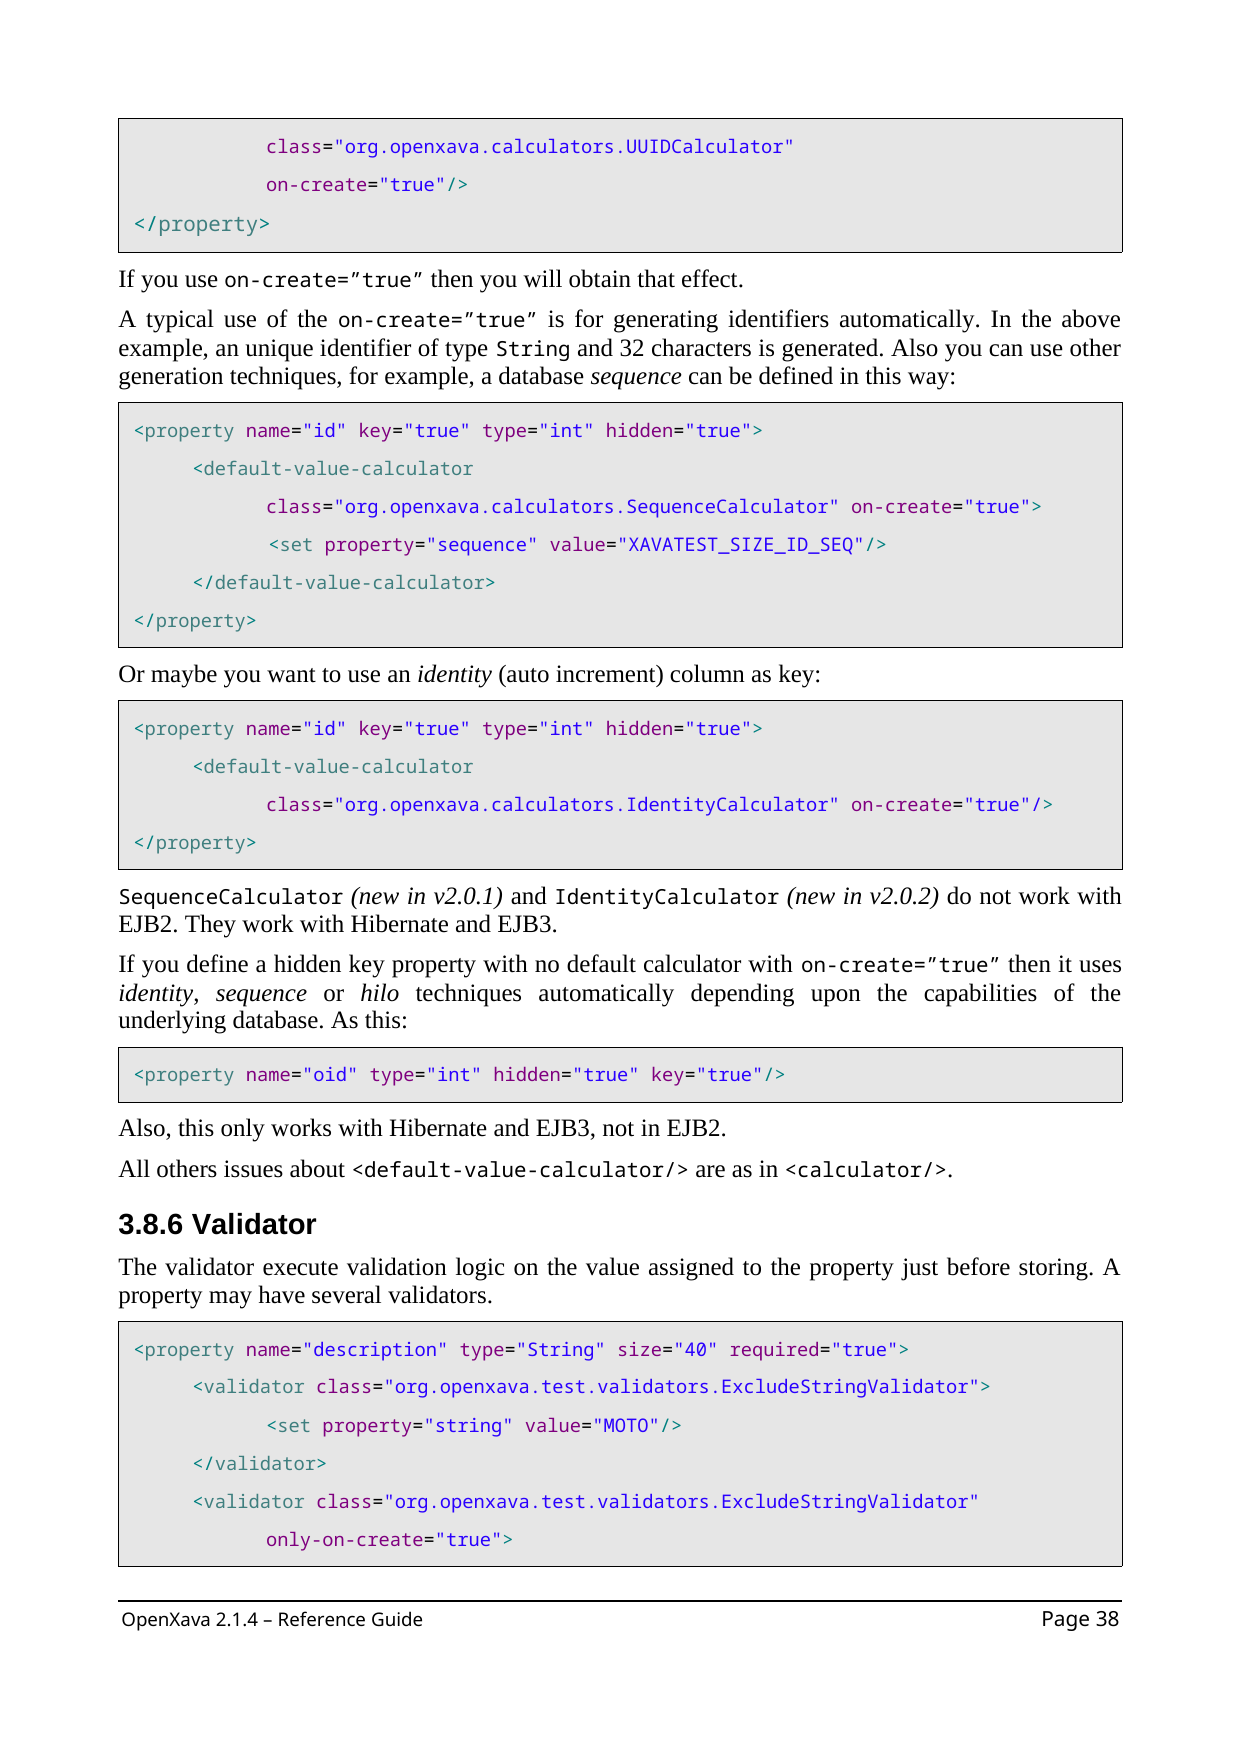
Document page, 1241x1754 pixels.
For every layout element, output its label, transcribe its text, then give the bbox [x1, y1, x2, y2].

text </property> [119, 194, 1122, 252]
text A typical use of the on-create=”true” is for generating identifiers automatically. In the above example, an unique identifier of type String and 32 characters is generated. Also you can use other generation techniques, for example, a database sequence can be defined in this way: [118, 305, 1122, 389]
text <validator class="org.openxava.test.validators.ExcludeStringValidator"> [119, 1359, 1122, 1397]
text <validator class="org.openxava.test.validators.ExcludeStringValidator" [119, 1473, 1122, 1511]
text <property name="description" type="String" size="40" required="true"> [119, 1322, 1122, 1359]
text </default-value-calculator> [119, 554, 1122, 592]
text If you define a hidden key property with no default calculator with on-create=”true” then it uses identity, sequence or hilo techniques automatically depending upon the capabilities of the underlying database. As this: [118, 951, 1122, 1034]
text on-create="true"/> [119, 156, 1122, 194]
text </property> [119, 592, 1122, 647]
text class="org.openxava.calculators.IdentityCalculator" on-create="true"/> [119, 776, 1122, 814]
text All others issues about <default-value-calculator/> are as in <calculator/>. [118, 1155, 1122, 1183]
text </validator> [119, 1435, 1122, 1473]
text <set property="sequence" value="XAVATEST_SIZE_ID_SEQ"/> [119, 516, 1122, 554]
text Also, this only works with Hibernate and EJB3, not in EJB2. [118, 1114, 1122, 1142]
text <property name="oid" type="int" hidden="true" key="true"/> [119, 1048, 1122, 1102]
text <default-value-calculator [119, 738, 1122, 776]
text class="org.openxava.calculators.SequenceCalculator" on-create="true"> [119, 478, 1122, 516]
text If you use on-create=”true” then you will obtain that effect. [118, 265, 1122, 293]
text <property name="id" key="true" type="int" hidden="true"> [119, 403, 1122, 440]
text </property> [119, 814, 1122, 869]
text <default-value-calculator [119, 440, 1122, 478]
subtitle Validator [118, 1208, 1122, 1241]
text class="org.openxava.calculators.UUIDCalculator" [119, 119, 1122, 156]
text only-on-create="true"> [119, 1511, 1122, 1566]
text Or maybe you want to use an identity (auto increment) column as key: [118, 660, 1122, 688]
text <property name="id" key="true" type="int" hidden="true"> [119, 701, 1122, 738]
text <set property="string" value="MOTO"/> [119, 1397, 1122, 1435]
text SequenceCalculator (new in v2.0.1) and IdentityCalculator (new in v2.0.2) do not work with EJB2. They work with Hibernate and EJB3. [118, 882, 1122, 938]
text The validator execute validation logic on the value assigned to the property just before storing. A property may have several validators. [118, 1253, 1122, 1308]
